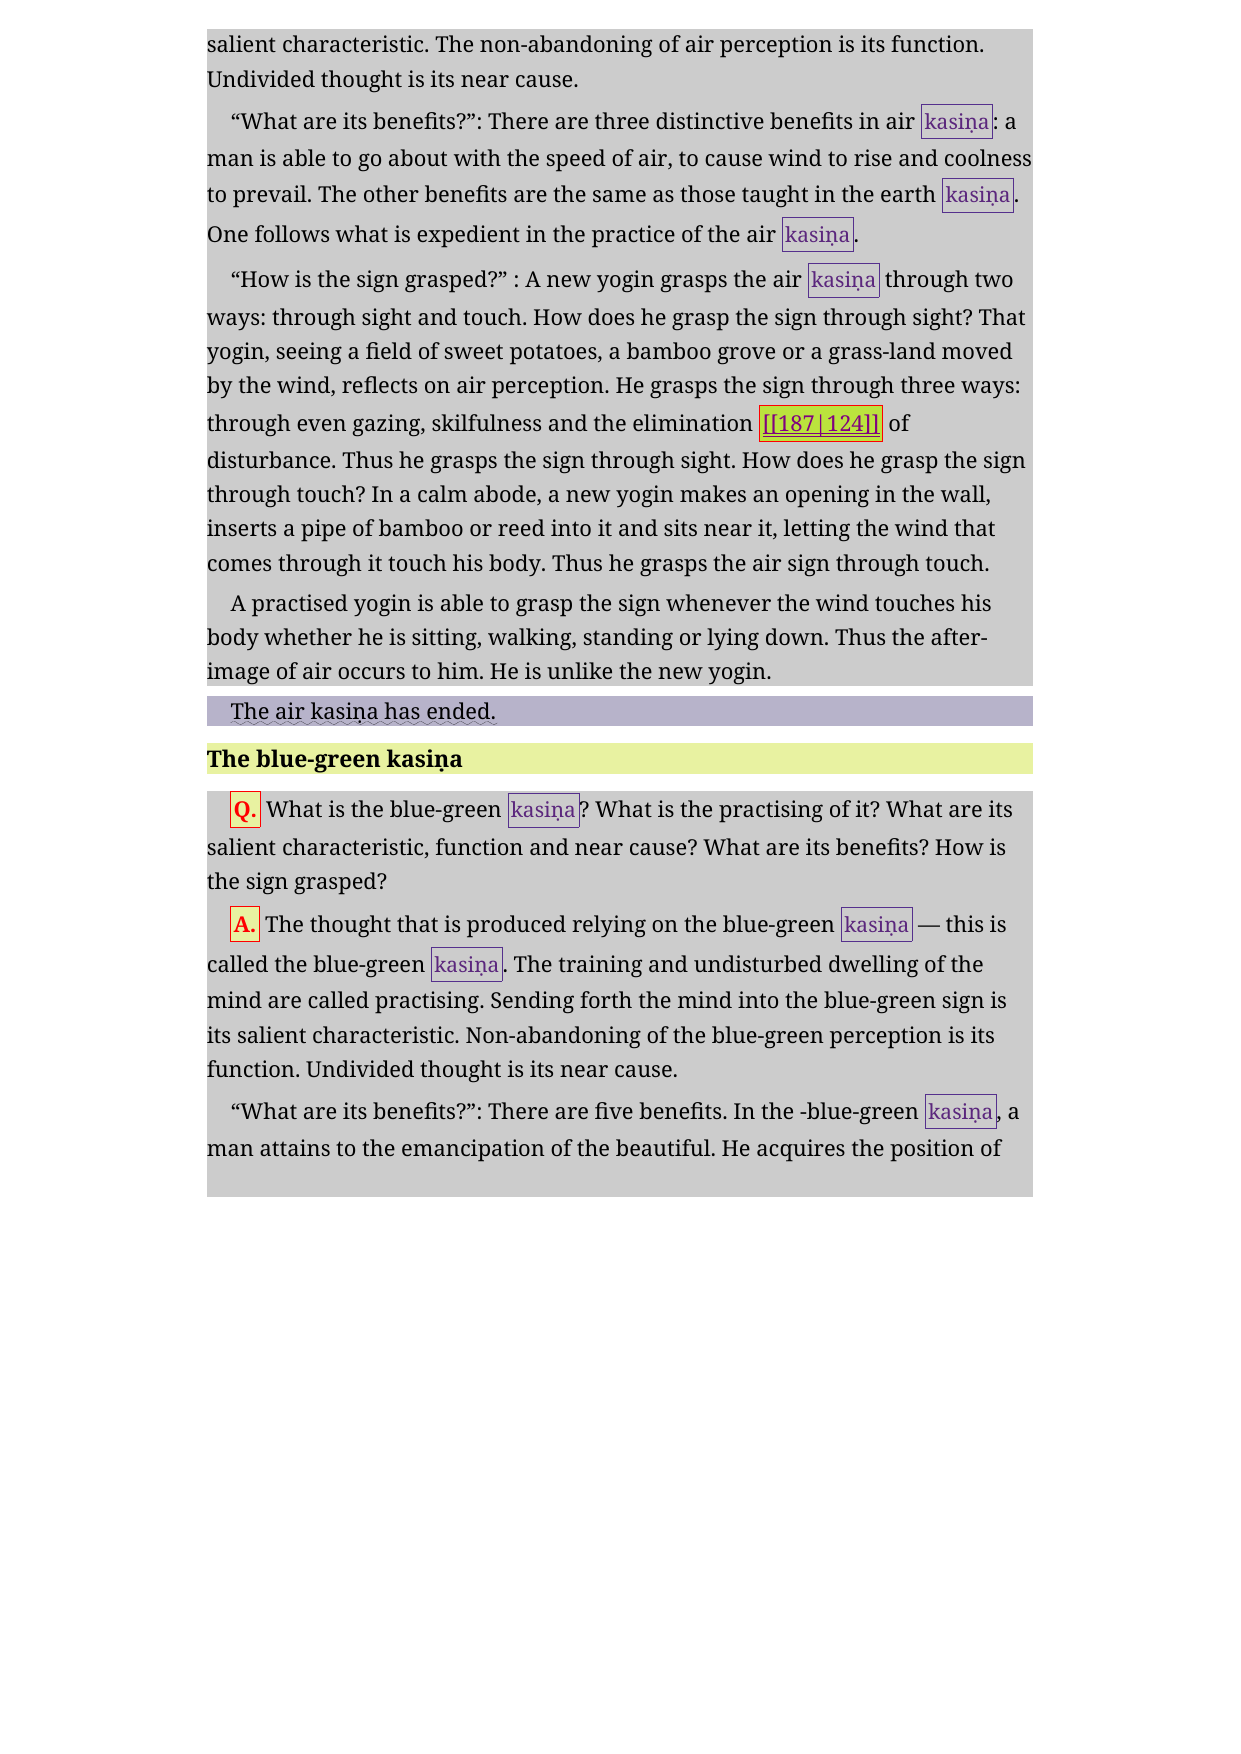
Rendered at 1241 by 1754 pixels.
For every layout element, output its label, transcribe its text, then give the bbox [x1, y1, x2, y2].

text “What are its benefits?”: There are five benefits. In the -blue-green kasiṇa, a man attains to the emancipation of the beautiful. He acquires the position of [207, 1094, 1033, 1197]
text A. The thought that is produced relying on the blue-green kasiṇa — this is called the blue-green kasiṇa. The training and undisturbed dwelling of the mind are called practising. Sending forth the mind into the blue-green sign is its salient characteristic. Non-abandoning of the blue-green perception is its function. Undivided thought is its near cause. [207, 906, 1033, 1084]
text The air kasiṇa has ended. [207, 696, 1033, 726]
subtitle The blue-green kasiṇa [207, 743, 1033, 774]
text “What are its benefits?”: There are three distinctive benefits in air kasiṇa: a man is able to go about with the speed of air, to cause wind to rise and coolness to prevail. The other benefits are the same as those taught in the earth kasiṇa. One follows what is expedient in the practice of the air kasiṇa. [207, 104, 1033, 252]
text Q. What is the blue-green kasiṇa? What is the practising of it? What are its salient characteristic, function and near cause? What are its benefits? How is the sign grasped? [207, 791, 1033, 895]
text A practised yogin is able to grasp the sign whenever the wind touches his body whether he is sitting, walking, standing or lying down. Thus the after-image of air occurs to him. He is unlike the new yogin. [207, 588, 1033, 686]
text salient characteristic. The non-abandoning of air perception is its function. Undivided thought is its near cause. [207, 29, 1033, 93]
text “How is the sign grasped?” : A new yogin grasps the air kasiṇa through two ways: through sight and touch. How does he grasp the sign through sight? That yogin, seeing a field of sweet potatoes, a bamboo grove or a grass-land moved by the wind, reflects on air perception. He grasps the sign through three ways: through even gazing, skilfulness and the elimination [[187|124]] of disturbance. Thus he grasps the sign through sight. How does he grasp the sign through touch? In a calm abode, a new yogin makes an opening in the wall, inserts a pipe of bamboo or reed into it and sits near it, letting the wind that comes through it touch his body. Thus he grasps the air sign through touch. [207, 263, 1033, 577]
